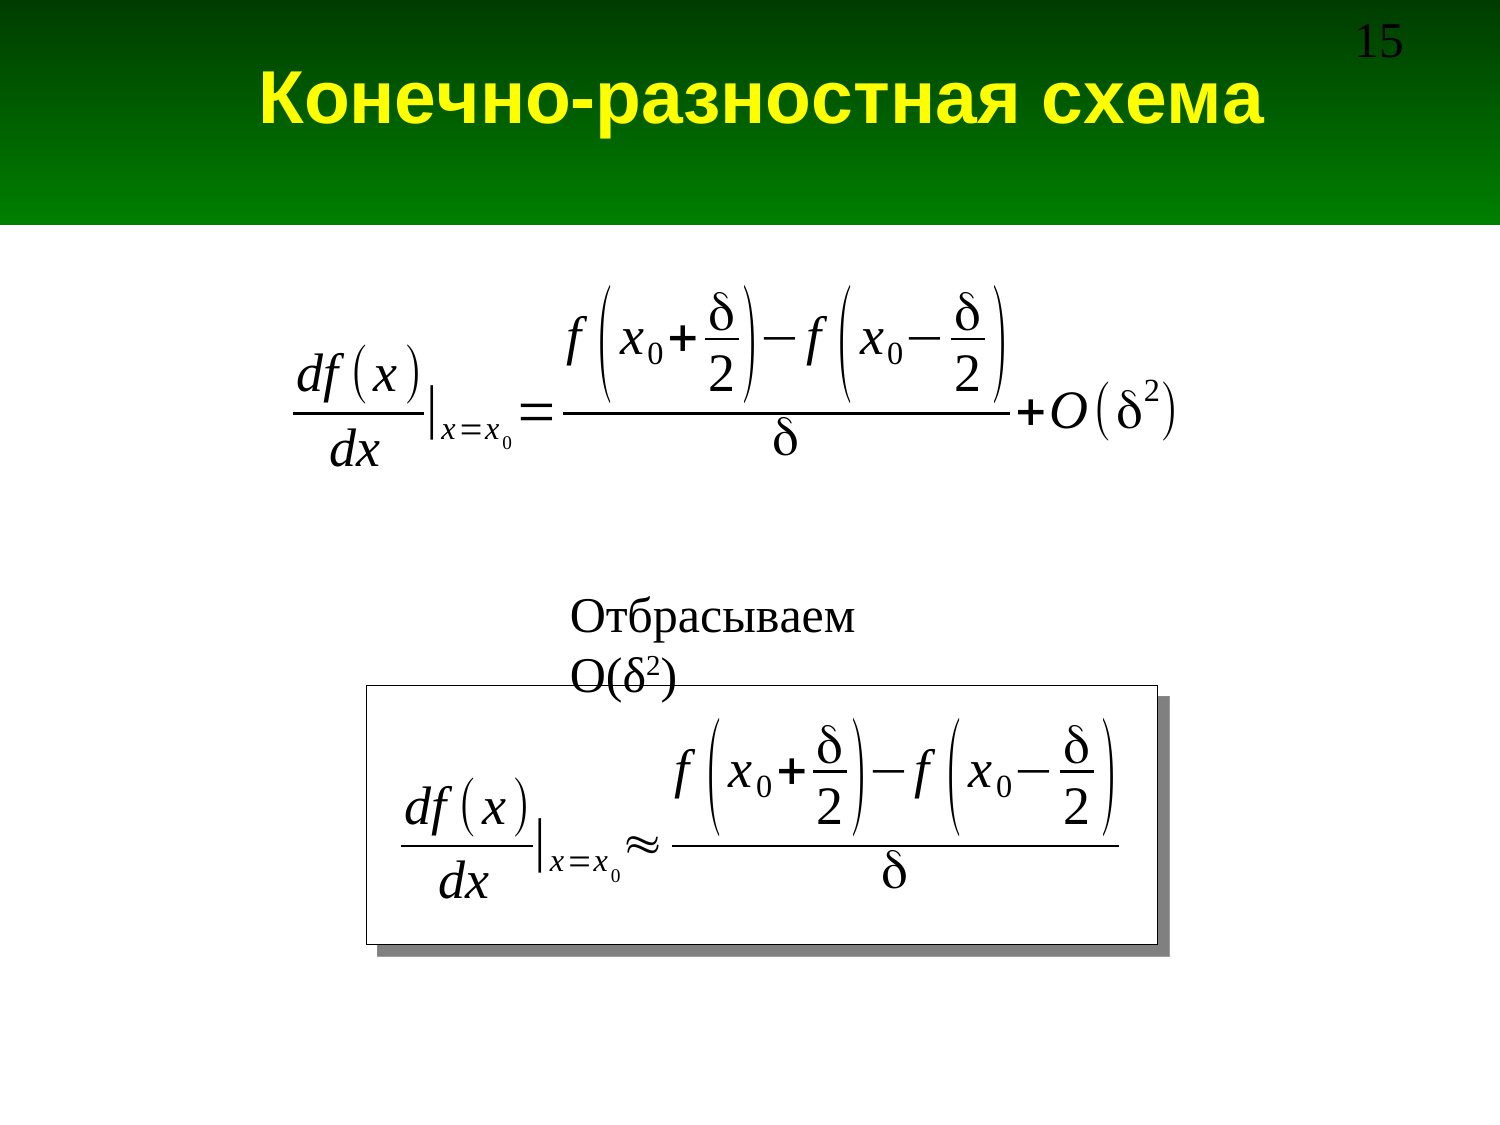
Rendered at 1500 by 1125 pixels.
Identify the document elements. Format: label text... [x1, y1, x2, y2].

text_box [628, 685, 639, 691]
text_box Отбрасываем O(δ2) [555, 574, 990, 650]
chart [384, 716, 1134, 910]
text_box [578, 685, 596, 691]
text_box [366, 685, 1158, 945]
chart [275, 283, 1193, 477]
title Конечно-разностная схема [123, 0, 1399, 188]
